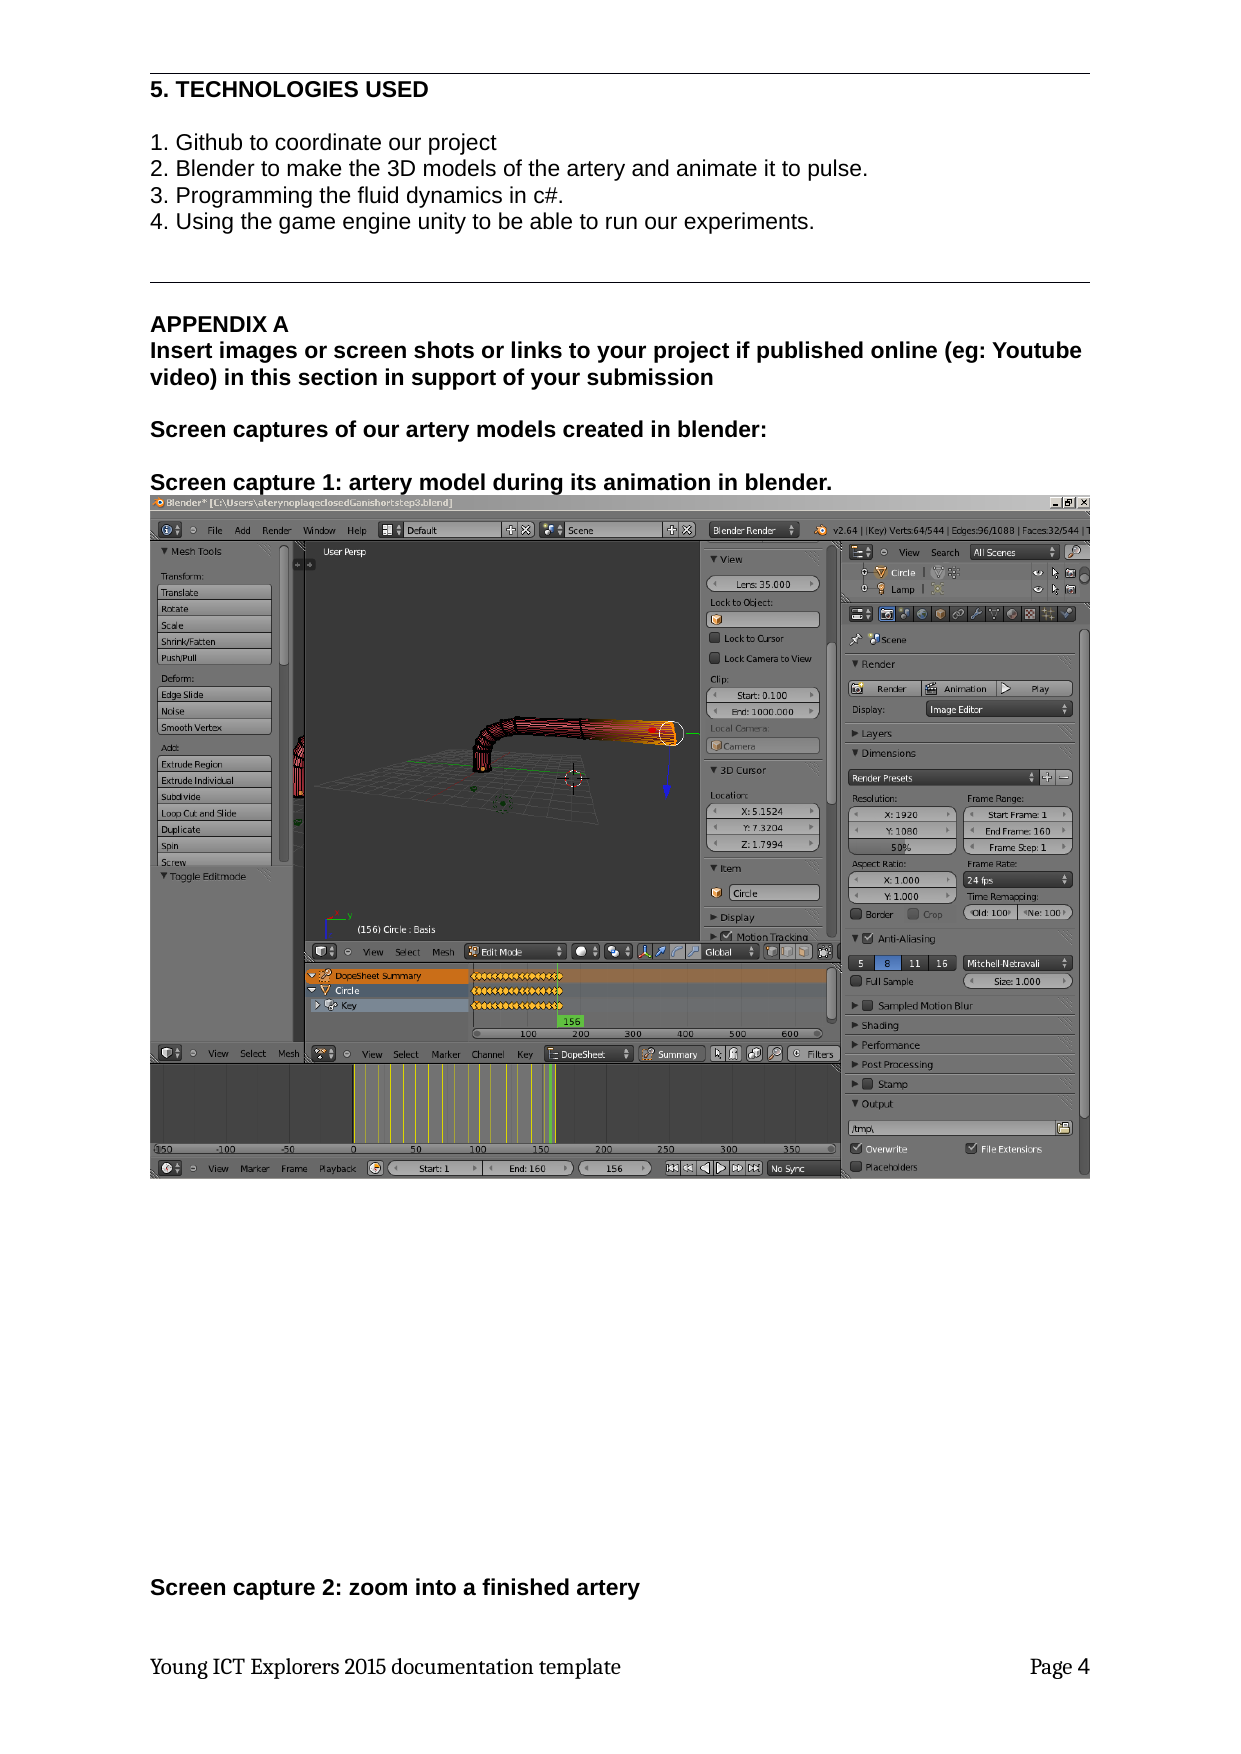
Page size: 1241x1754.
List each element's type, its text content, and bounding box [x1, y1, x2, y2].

text Screen capture 2: zoom into a finished artery [150, 1574, 1090, 1601]
text 2. Blender to make the 3D models of the artery and animate it to pulse. [150, 155, 1090, 182]
text 3. Programming the fluid dynamics in c#. [150, 182, 1090, 208]
text Screen capture 1: artery model during its animation in blender. [150, 469, 1090, 495]
subtitle APPENDIX A Insert images or screen shots or links to your project if published online (eg: Youtube video) in this section in support of your submission [150, 311, 1090, 390]
subtitle 5. TECHNOLOGIES USED [150, 74, 1090, 103]
text 1. Github to coordinate our project [150, 129, 1090, 155]
text Screen captures of our artery models created in blender: [150, 416, 1090, 443]
picture [150, 495, 1090, 1179]
text 4. Using the game engine unity to be able to run our experiments. [150, 208, 1090, 234]
